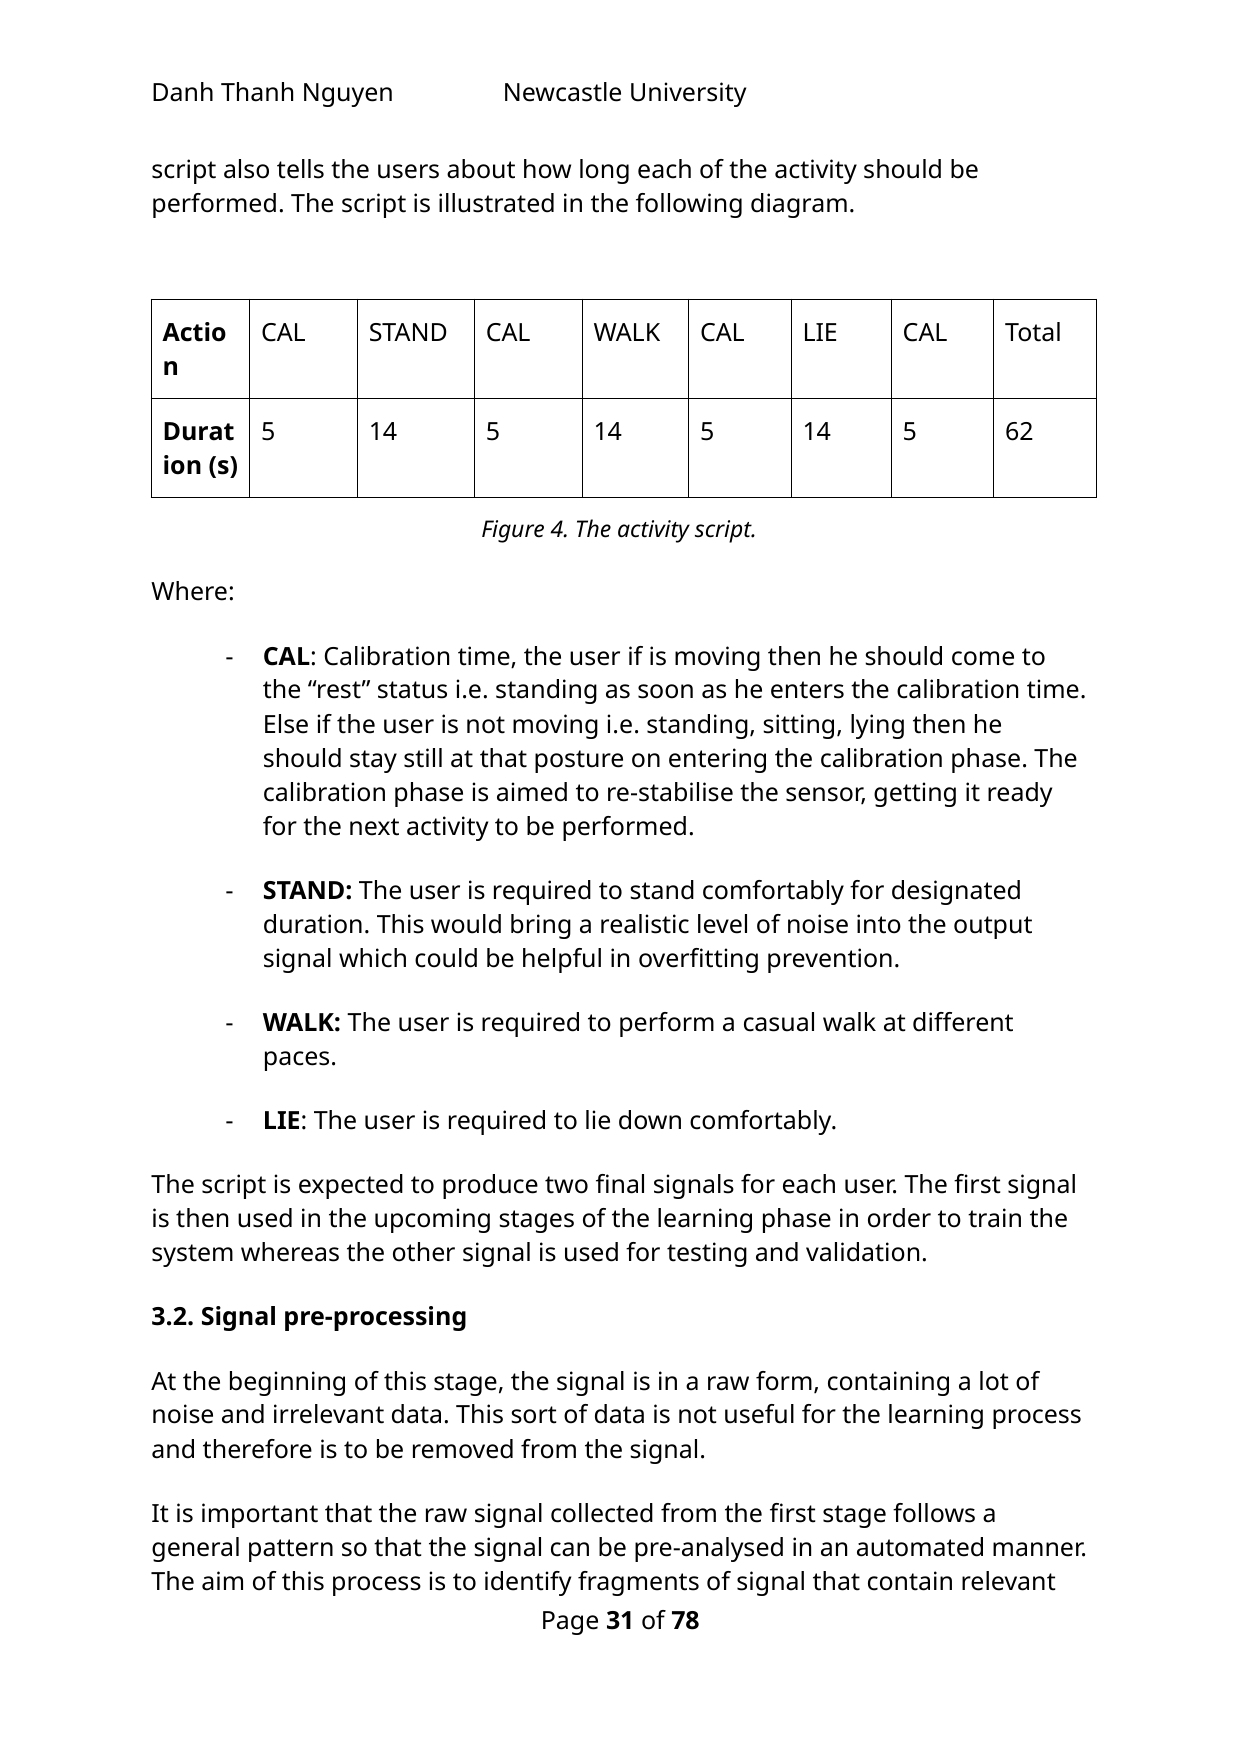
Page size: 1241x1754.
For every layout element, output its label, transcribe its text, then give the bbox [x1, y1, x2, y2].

table_cell 14 [792, 399, 891, 497]
text At the beginning of this stage, the signal is in a raw form, containing a lot of noise and irrelevant data. This sort of data is not useful for the learning process and therefore is to be removed from the signal. [151, 1363, 1089, 1465]
table_cell 5 [892, 399, 993, 497]
text It is important that the raw signal collected from the first stage follows a general pattern so that the signal can be pre-analysed in an automated manner. The aim of this process is to identify fragments of signal that contain relevant [151, 1495, 1089, 1597]
table_header CAL [475, 300, 582, 398]
table_cell Duration (s) [152, 399, 249, 497]
table_cell 14 [583, 399, 688, 497]
table_cell 62 [994, 399, 1096, 497]
table_cell 5 [689, 399, 791, 497]
table_header Total [994, 300, 1096, 398]
table_header WALK [583, 300, 688, 398]
text Figure 4. The activity script. [151, 513, 1089, 544]
table_cell 5 [475, 399, 582, 497]
list STAND: The user is required to stand comfortably for designated duration. This would bring a realistic level of noise into the output signal which could be helpful in overfitting prevention. [225, 872, 1089, 975]
table_header LIE [792, 300, 891, 398]
list LIE: The user is required to lie down comfortably. [225, 1103, 1089, 1137]
text Where: [151, 574, 1089, 608]
list WALK: The user is required to perform a casual walk at different paces. [225, 1005, 1089, 1073]
table_header CAL [250, 300, 357, 398]
list CAL: Calibration time, the user if is moving then he should come to the “rest” status i.e. standing as soon as he enters the calibration time. Else if the user is not moving i.e. standing, sitting, lying then he should stay still at that posture on entering the calibration phase. The calibration phase is aimed to re-stabilise the sensor, getting it ready for the next activity to be performed. [225, 638, 1089, 842]
table_header Action [152, 300, 249, 398]
table_cell 5 [250, 399, 357, 497]
table_header CAL [689, 300, 791, 398]
table_header STAND [358, 300, 474, 398]
table_cell 14 [358, 399, 474, 497]
table_header CAL [892, 300, 993, 398]
text 3.2. Signal pre-processing [151, 1299, 1089, 1333]
text The script is expected to produce two final signals for each user. The first signal is then used in the upcoming stages of the learning phase in order to train the system whereas the other signal is used for testing and validation. [151, 1167, 1089, 1269]
text script also tells the users about how long each of the activity should be performed. The script is illustrated in the following diagram. [151, 151, 1089, 219]
